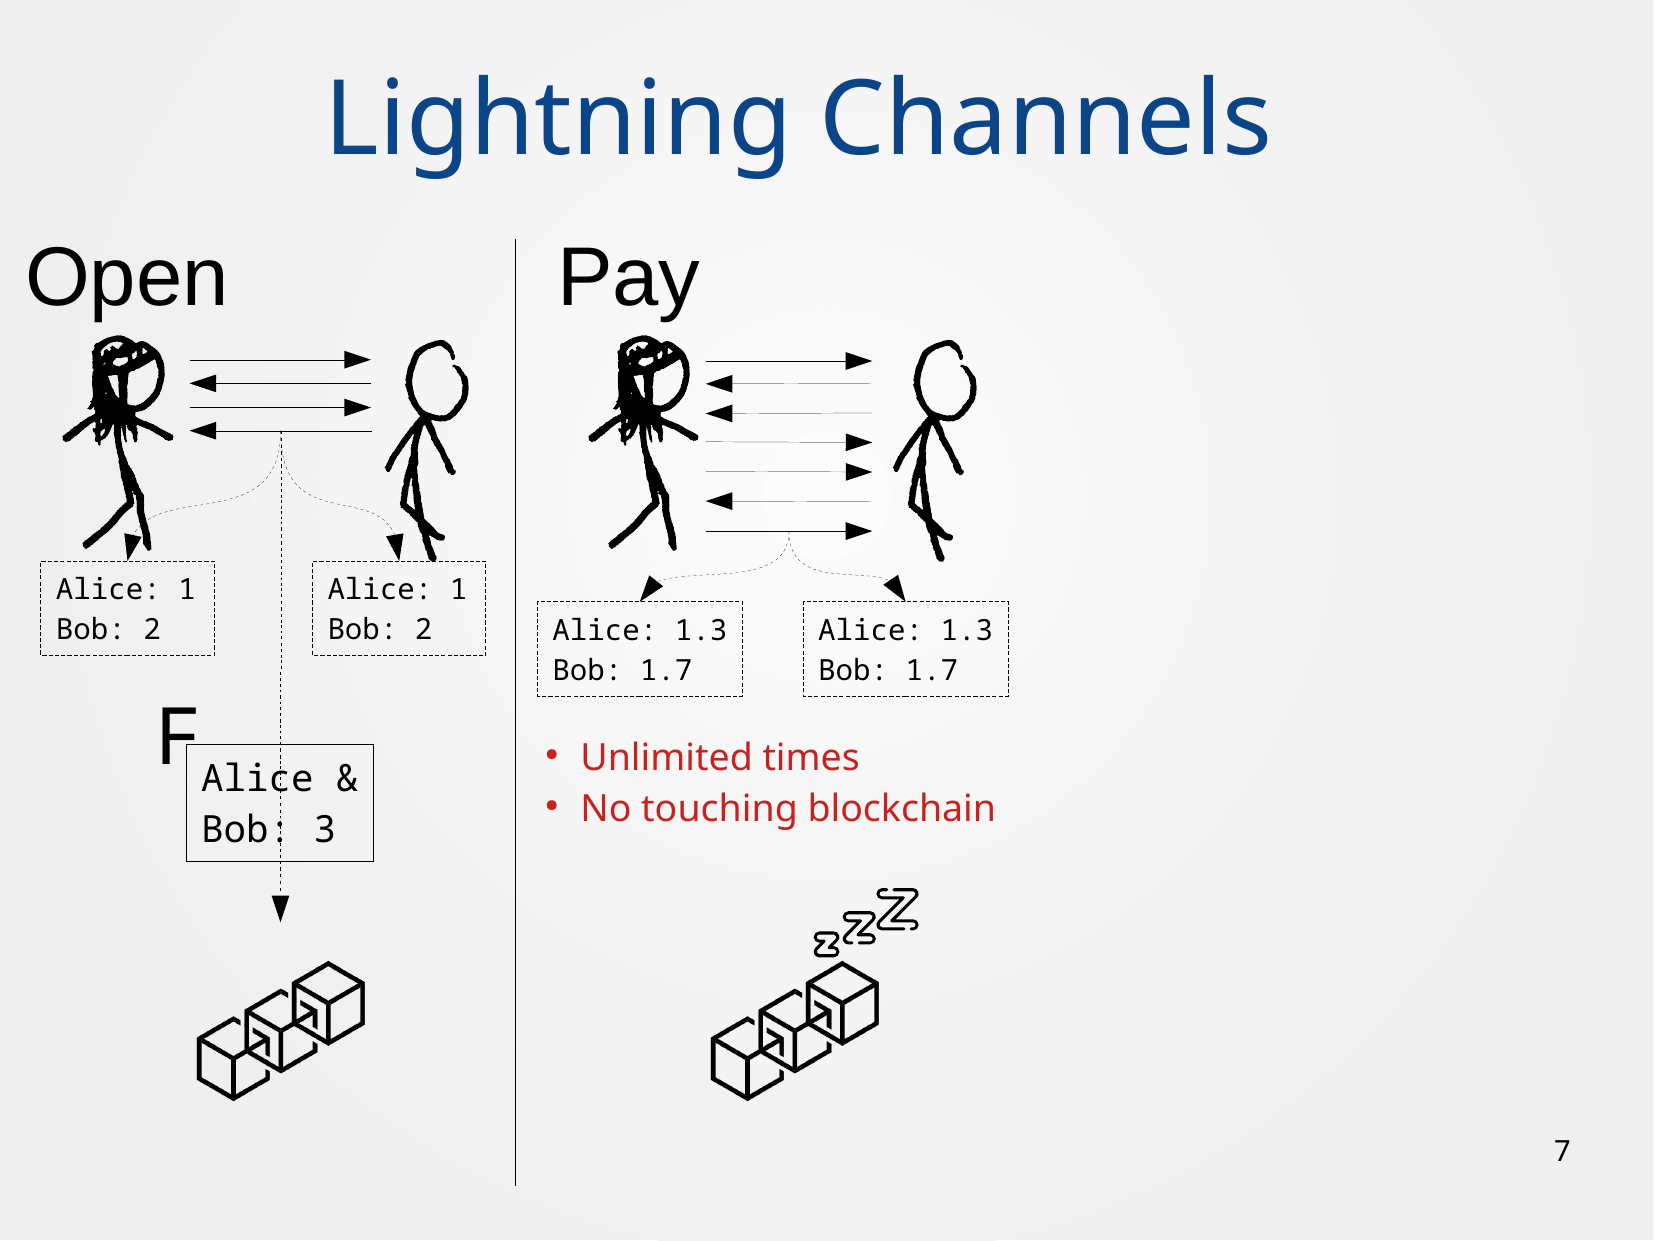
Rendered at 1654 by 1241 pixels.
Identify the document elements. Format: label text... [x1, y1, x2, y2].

picture [644, 870, 945, 1140]
picture [130, 922, 431, 1140]
picture [587, 335, 700, 551]
text_box Alice: 1.3 Bob: 1.7 [537, 601, 743, 686]
picture [890, 337, 979, 564]
picture [382, 337, 471, 561]
text_box Pay [542, 236, 980, 335]
text_box Alice: 1 Bob: 2 [312, 561, 486, 645]
picture [61, 335, 175, 551]
text_box Open [10, 222, 246, 335]
text_box F [140, 672, 189, 780]
text_box Alice: 1.3 Bob: 1.7 [803, 601, 1009, 686]
text_box Alice & Bob: 3 [186, 744, 374, 847]
title Lightning Channels [324, 0, 1329, 236]
text_box Alice: 1 Bob: 2 [40, 561, 215, 645]
text_box Unlimited times No touching blockchain [530, 722, 1021, 869]
